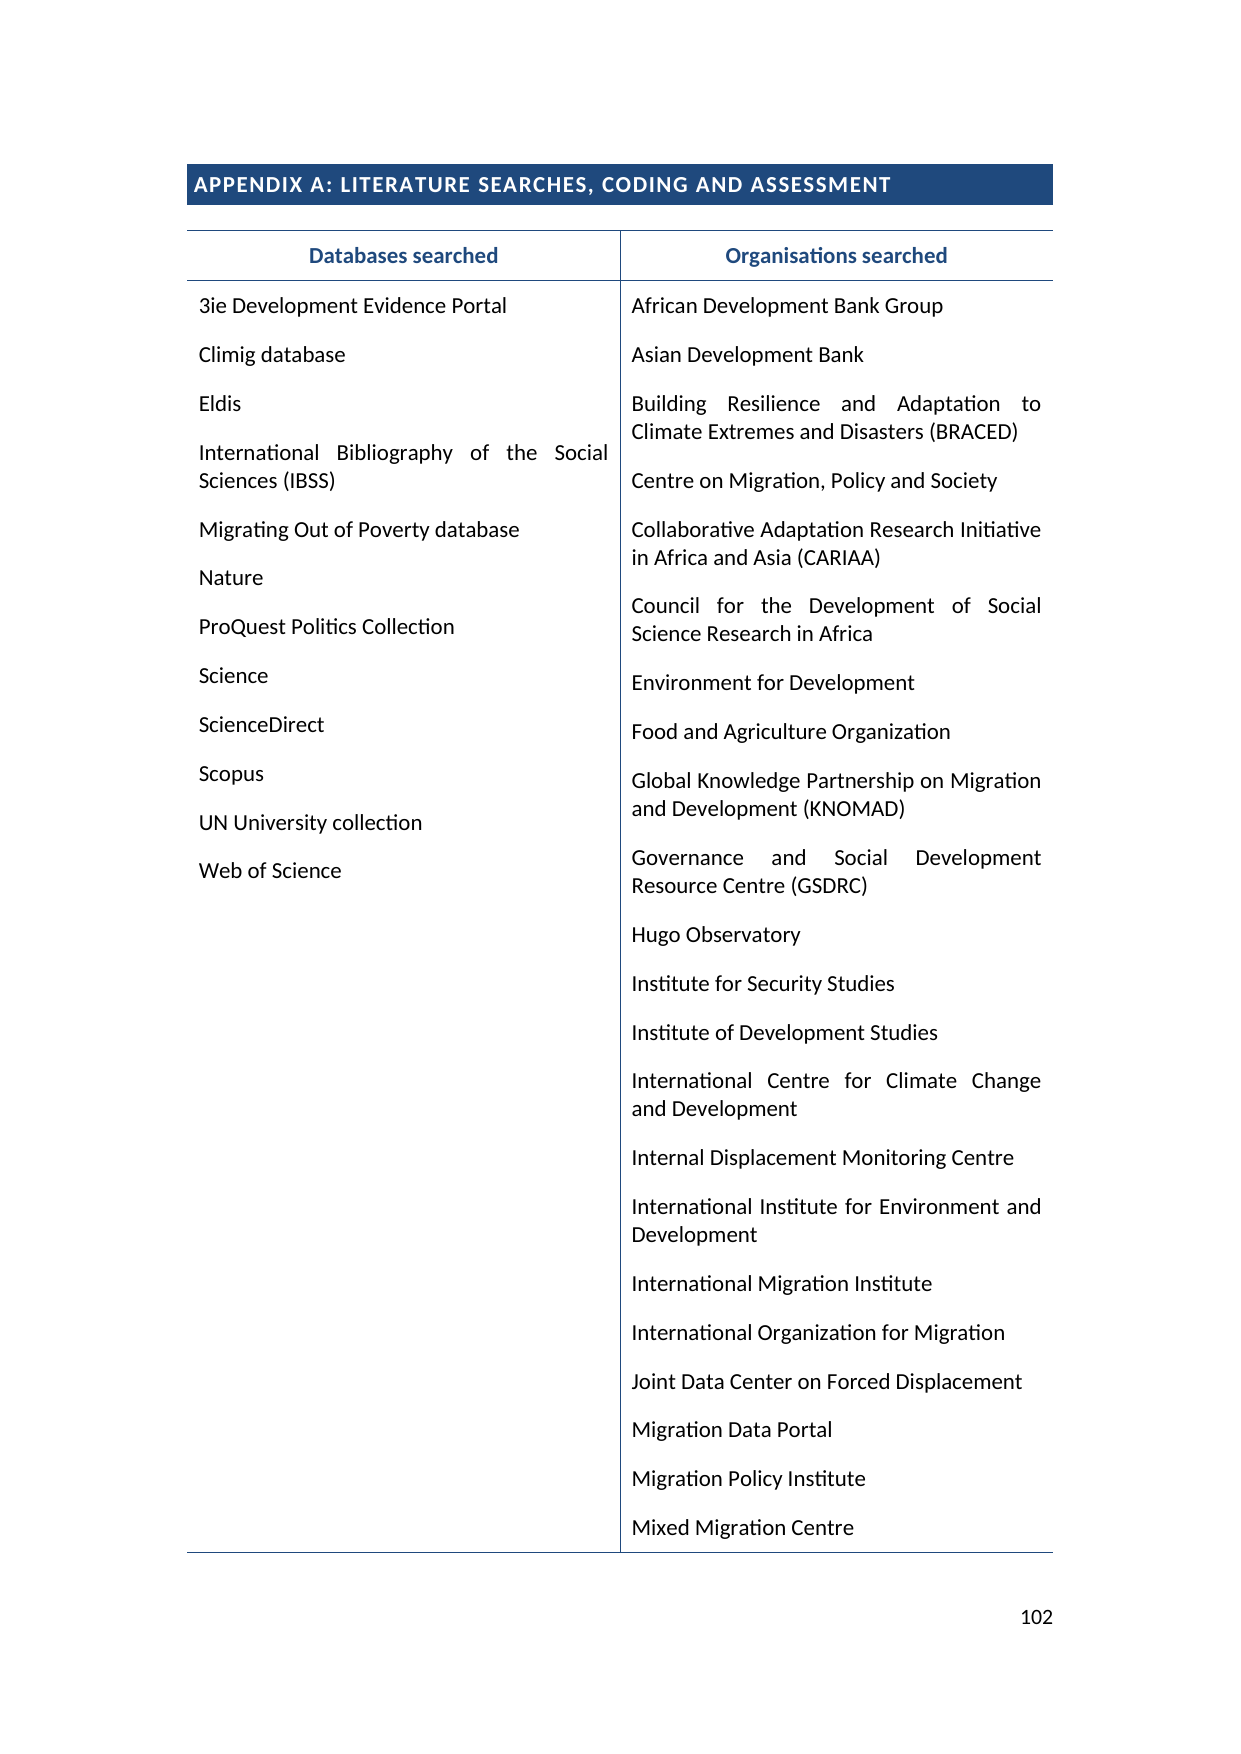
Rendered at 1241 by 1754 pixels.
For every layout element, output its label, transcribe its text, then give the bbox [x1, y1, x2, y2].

table_header Organisations searched [621, 231, 1053, 280]
table_header Databases searched [187, 231, 620, 280]
subtitle Appendix A: Literature searches, coding and assessment [194, 171, 1047, 199]
table_cell 3ie Development Evidence Portal Climig database Eldis International Bibliography of the Social Sciences (IBSS) Migrating Out of Poverty database Nature ProQuest Politics Collection Science ScienceDirect Scopus UN University collection Web of Science [187, 281, 620, 1552]
table_cell African Development Bank Group Asian Development Bank Building Resilience and Adaptation to Climate Extremes and Disasters (BRACED) Centre on Migration, Policy and Society Collaborative Adaptation Research Initiative in Africa and Asia (CARIAA) Council for the Development of Social Science Research in Africa Environment for Development Food and Agriculture Organization Global Knowledge Partnership on Migration and Development (KNOMAD) Governance and Social Development Resource Centre (GSDRC) Hugo Observatory Institute for Security Studies Institute of Development Studies International Centre for Climate Change and Development Internal Displacement Monitoring Centre International Institute for Environment and Development International Migration Institute International Organization for Migration Joint Data Center on Forced Displacement Migration Data Portal Migration Policy Institute Mixed Migration Centre [621, 281, 1053, 1552]
